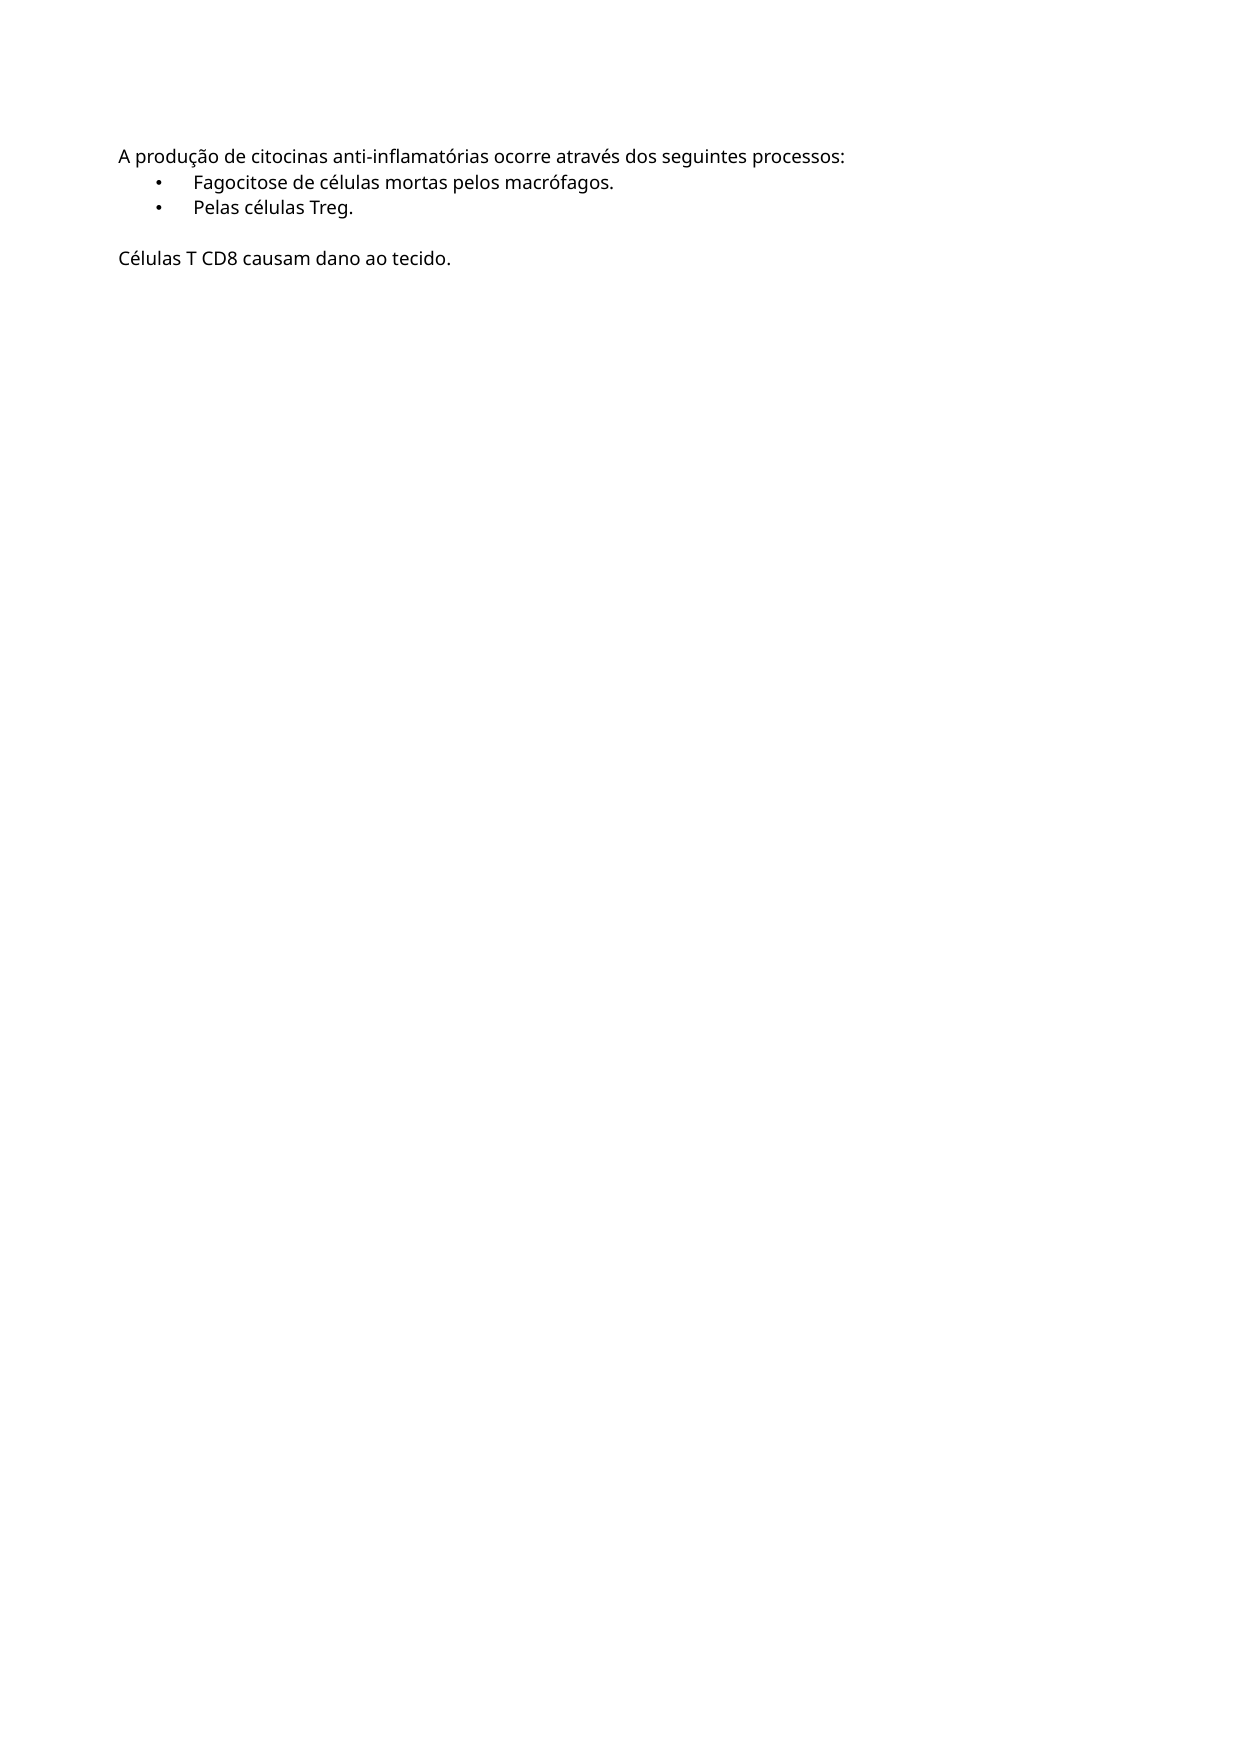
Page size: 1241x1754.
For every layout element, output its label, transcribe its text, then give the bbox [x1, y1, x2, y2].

list Pelas células Treg. [156, 195, 1122, 220]
text Células T CD8 causam dano ao tecido. [118, 246, 1122, 271]
text A produção de citocinas anti-inflamatórias ocorre através dos seguintes processos: [118, 144, 1122, 169]
list Fagocitose de células mortas pelos macrófagos. [156, 169, 1122, 195]
